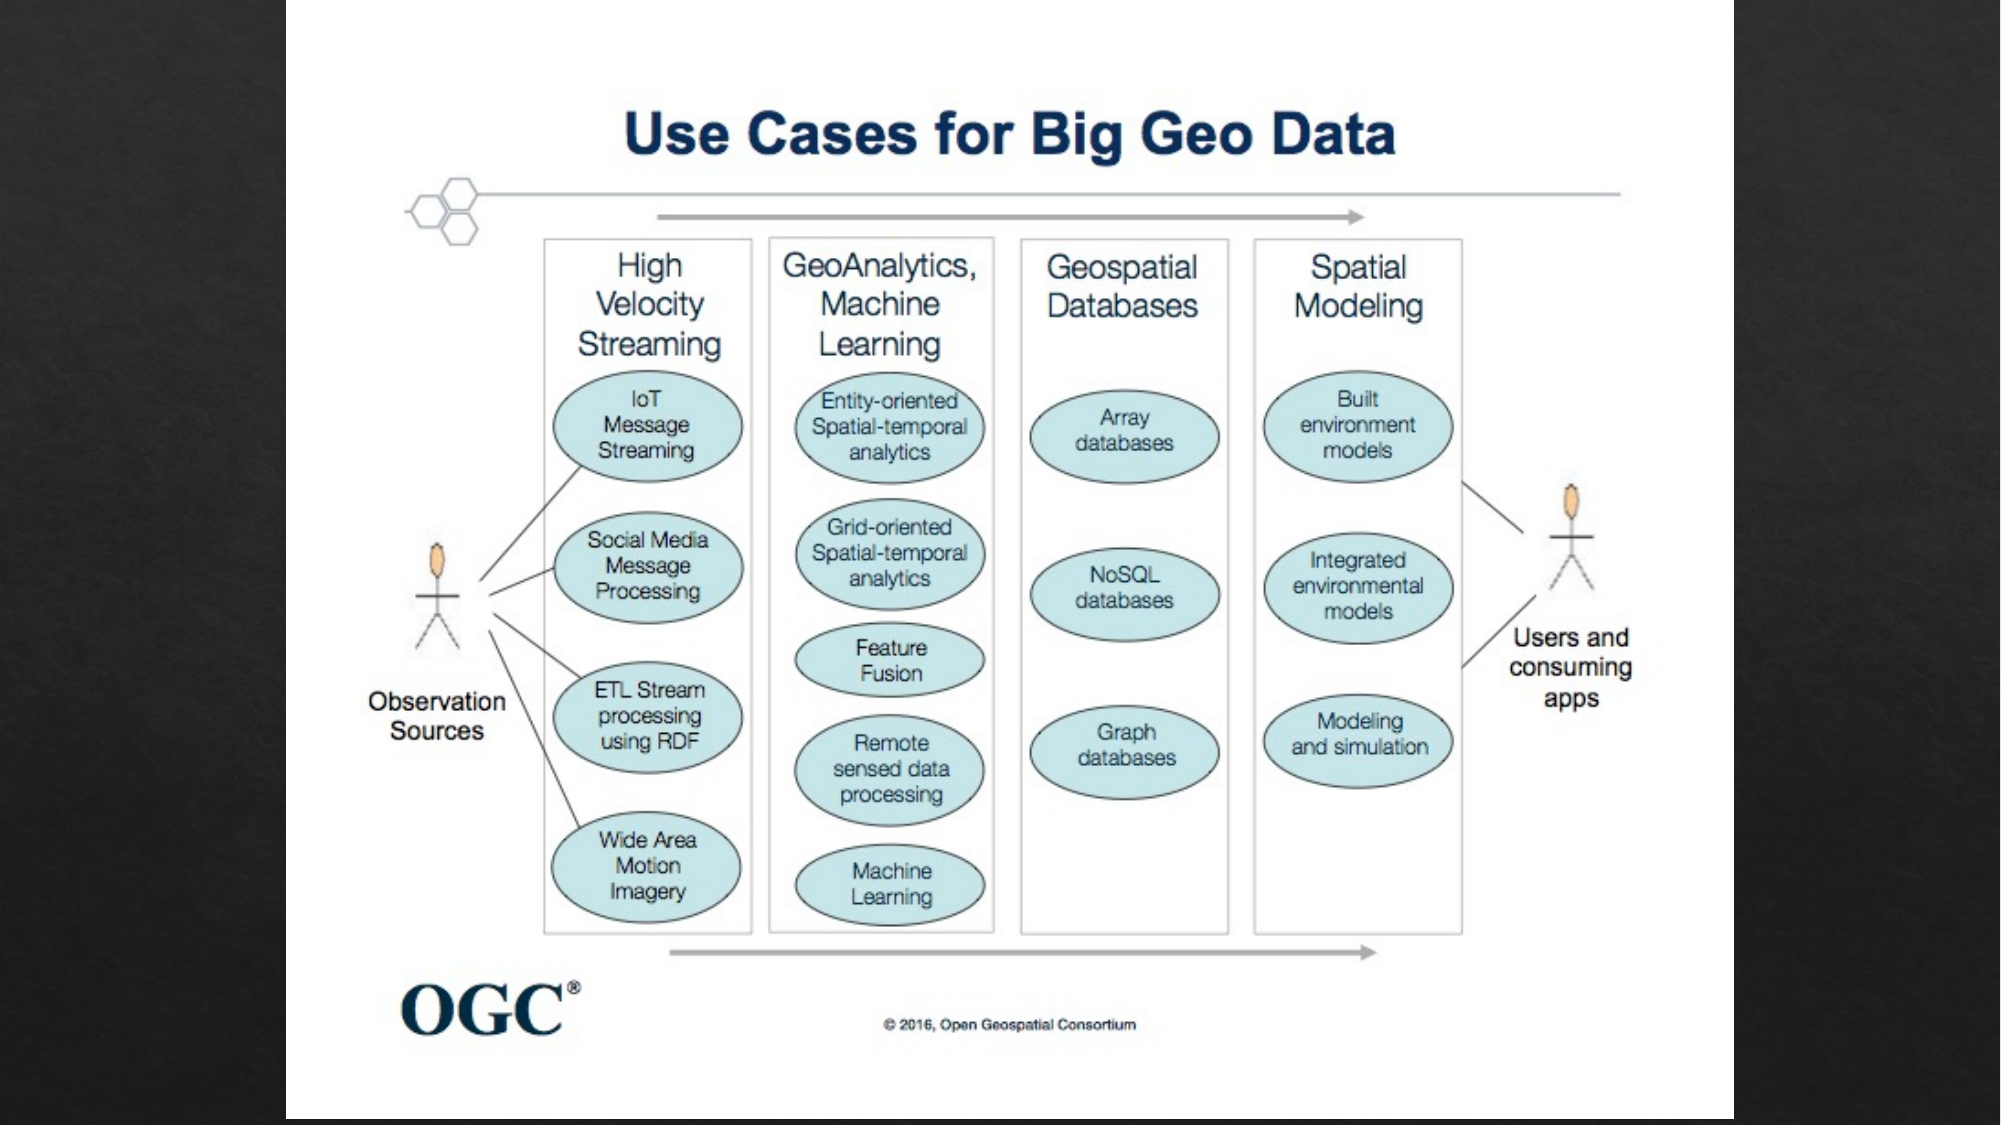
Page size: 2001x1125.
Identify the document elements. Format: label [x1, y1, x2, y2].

picture [286, 0, 1734, 1119]
